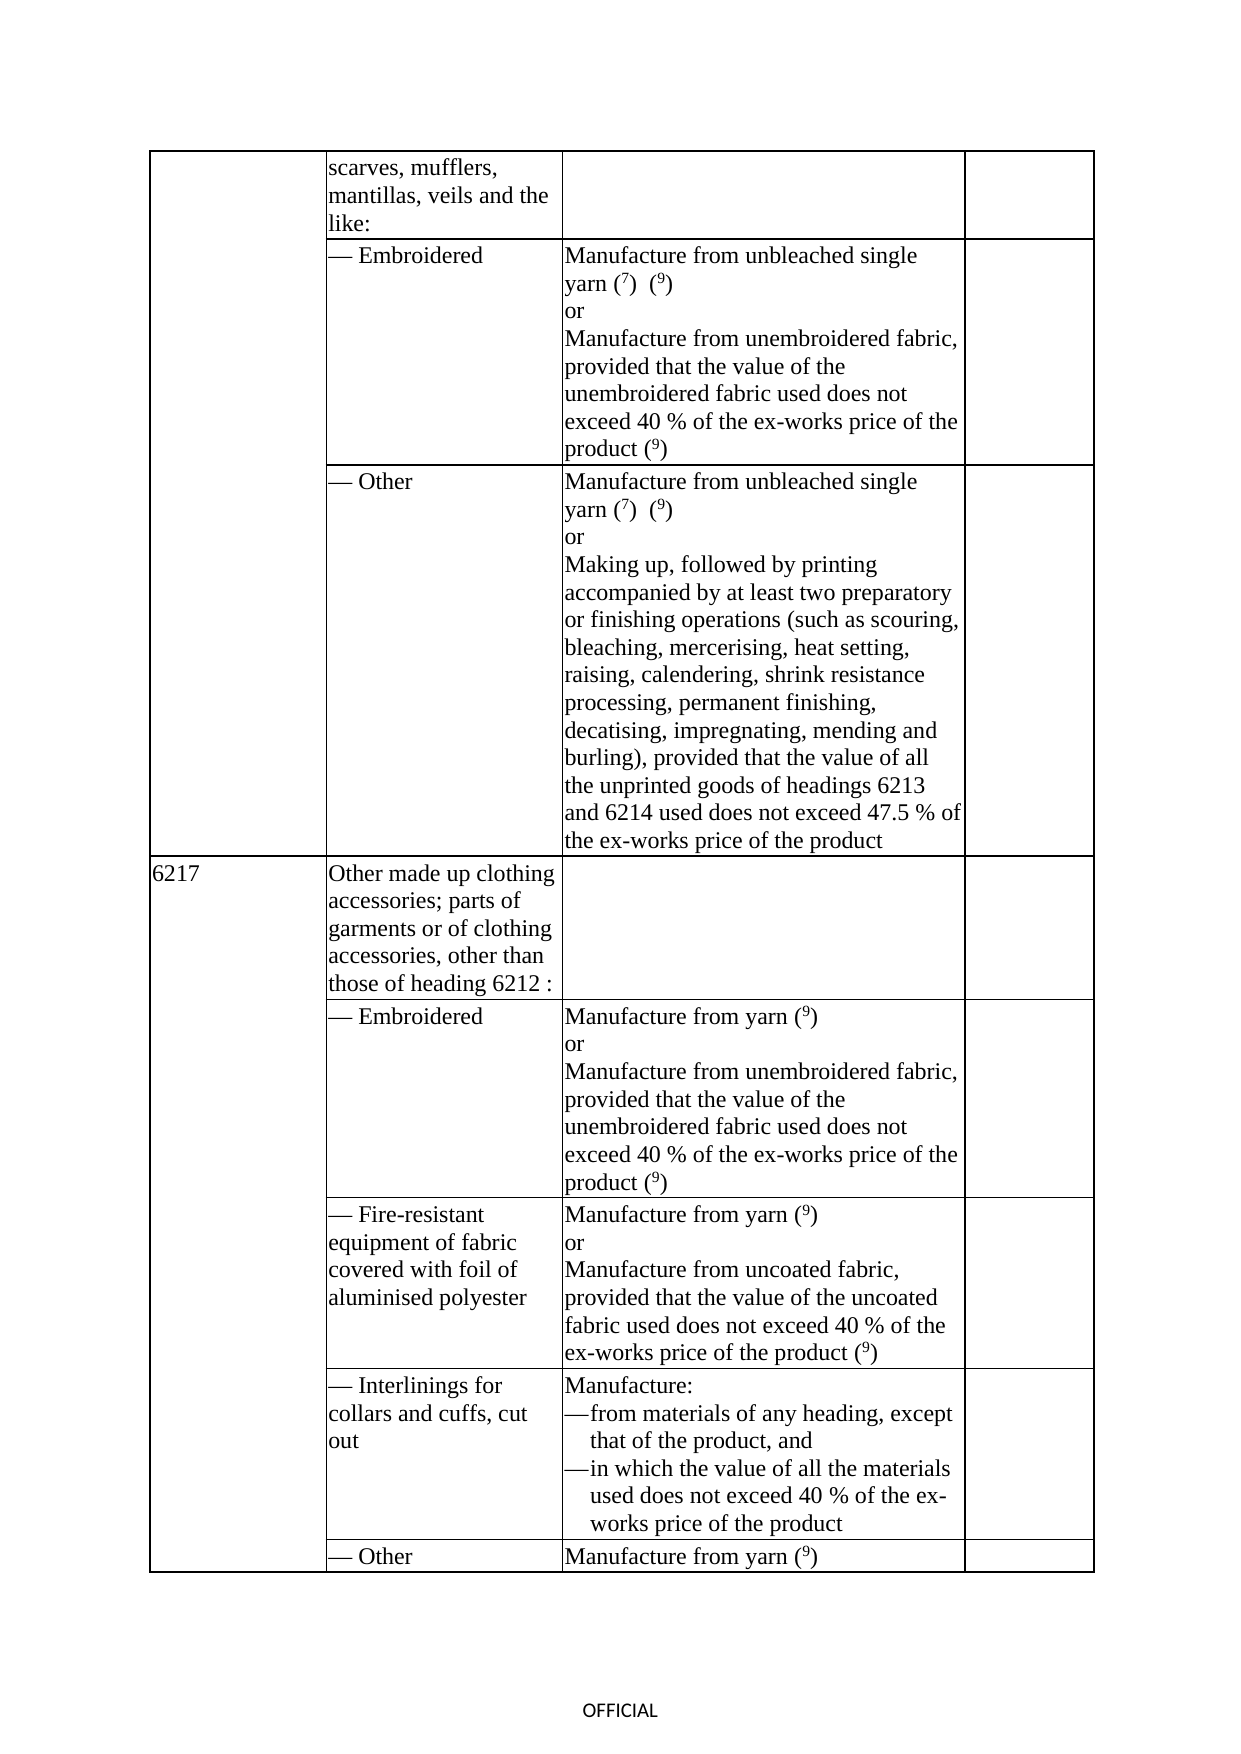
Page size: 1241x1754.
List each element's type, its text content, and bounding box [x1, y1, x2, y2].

table_cell [966, 1540, 1093, 1571]
table_cell [966, 1369, 1093, 1538]
table_cell scarves, mufflers, mantillas, veils and the like: [327, 152, 562, 238]
table_cell Other made up clothing accessories; parts of garments or of clothing accessories, other than those of heading 6212 : [327, 857, 562, 998]
table_cell — Other [327, 1540, 562, 1571]
table_cell [966, 1000, 1093, 1197]
table_cell [966, 466, 1093, 855]
table_cell — Embroidered [327, 240, 562, 464]
table_cell [151, 152, 326, 855]
table_cell — Embroidered [327, 1000, 562, 1197]
table_cell [563, 152, 964, 238]
table_cell — Other [327, 466, 562, 855]
table_header — [564, 1399, 590, 1454]
table_cell Manufacture from yarn (9) [563, 1540, 964, 1571]
table_cell — Fire-resistant equipment of fabric covered with foil of aluminised polyester [327, 1198, 562, 1368]
table_cell Manufacture from yarn (9) or Manufacture from unembroidered fabric, provided that the value of the unembroidered fabric used does not exceed 40 % of the ex-works price of the product (9) [563, 1000, 964, 1197]
table_cell — Interlinings for collars and cuffs, cut out [327, 1369, 562, 1538]
table_header — [564, 1454, 590, 1537]
table_cell [966, 152, 1093, 238]
table_cell Manufacture: [563, 1369, 964, 1538]
table_cell [966, 240, 1093, 464]
table_header from materials of any heading, except that of the product, and [590, 1399, 963, 1454]
table_cell Manufacture from unbleached single yarn (7) (9) or Manufacture from unembroidered fabric, provided that the value of the unembroidered fabric used does not exceed 40 % of the ex-works price of the product (9) [563, 240, 964, 464]
table_cell [563, 857, 964, 998]
table_cell 6217 [151, 857, 326, 1571]
table_cell [966, 1198, 1093, 1368]
table_cell [966, 857, 1093, 998]
table_cell Manufacture from unbleached single yarn (7) (9) or Making up, followed by printing accompanied by at least two preparatory or finishing operations (such as scouring, bleaching, mercerising, heat setting, raising, calendering, shrink resistance processing, permanent finishing, decatising, impregnating, mending and burling), provided that the value of all the unprinted goods of headings 6213 and 6214 used does not exceed 47.5 % of the ex-works price of the product [563, 466, 964, 855]
table_cell Manufacture from yarn (9) or Manufacture from uncoated fabric, provided that the value of the uncoated fabric used does not exceed 40 % of the ex-works price of the product (9) [563, 1198, 964, 1368]
table_header in which the value of all the materials used does not exceed 40 % of the ex-works price of the product [590, 1454, 963, 1537]
